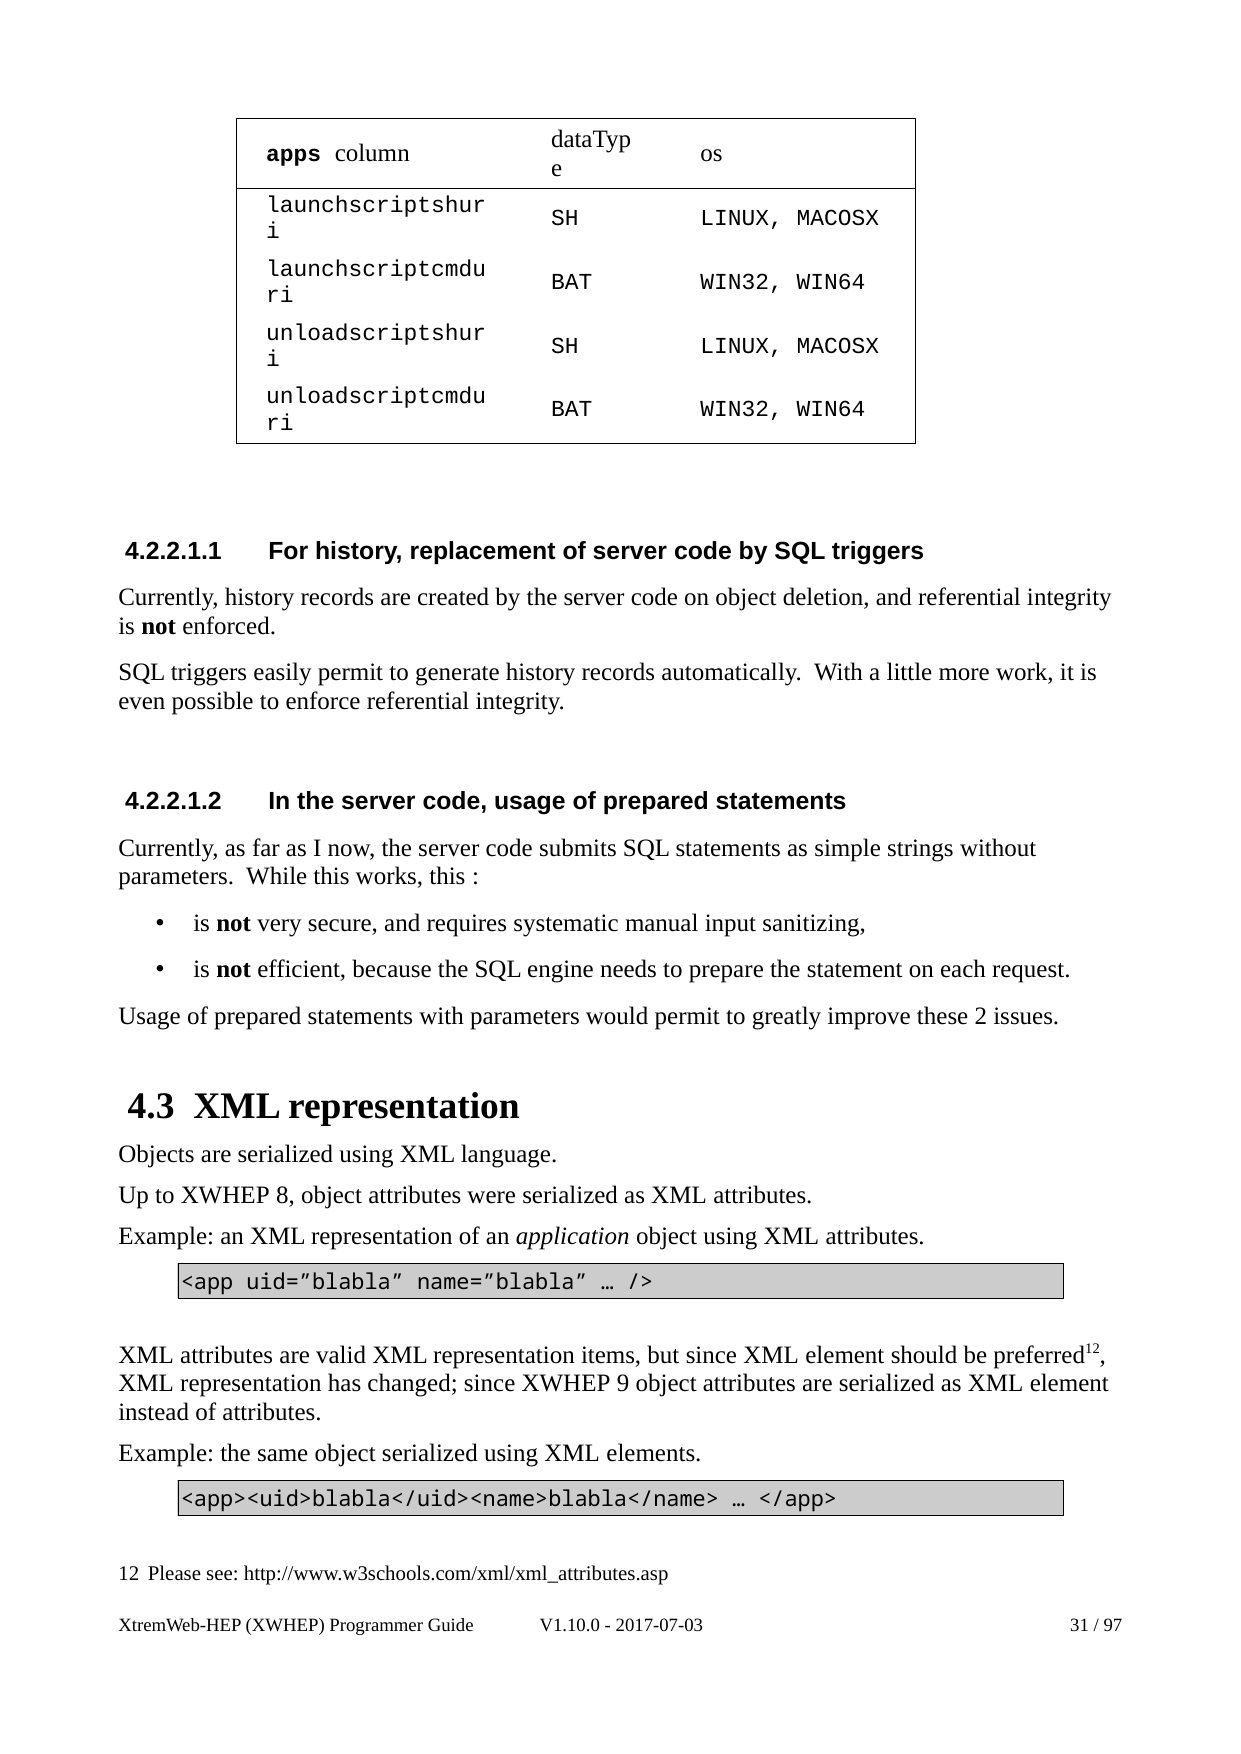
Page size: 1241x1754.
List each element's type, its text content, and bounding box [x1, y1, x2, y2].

table_header dataType [521, 119, 671, 188]
text Currently, as far as I now, the server code submits SQL statements as simple strings without parameters. While this works, this : [118, 833, 1122, 890]
text SQL triggers easily permit to generate history records automatically. With a little more work, it is even possible to enforce referential integrity. [118, 657, 1122, 715]
text Please see: http://www.w3schools.com/xml/xml_attributes.asp [118, 1561, 1122, 1585]
table_cell SH [521, 189, 671, 251]
list is not efficient, because the SQL engine needs to prepare the statement on each request. [156, 954, 1122, 983]
text <app><uid>blabla</uid><name>blabla</name> … </app> [179, 1481, 1063, 1515]
table_cell LINUX, MACOSX [671, 315, 915, 379]
table_cell SH [521, 315, 671, 379]
text Example: the same object serialized using XML elements. [118, 1438, 1122, 1467]
table_cell launchscriptshuri [237, 189, 521, 251]
text Up to XWHEP 8, object attributes were serialized as XML attributes. [118, 1180, 1122, 1209]
table_cell LINUX, MACOSX [671, 189, 915, 251]
table_cell launchscriptcmduri [237, 251, 521, 315]
subtitle XML representation [118, 1083, 1122, 1126]
subtitle In the server code, usage of prepared statements [118, 786, 1122, 815]
table_cell BAT [521, 251, 671, 315]
table_cell WIN32, WIN64 [671, 379, 915, 443]
text Usage of prepared statements with parameters would permit to greatly improve these 2 issues. [118, 1001, 1122, 1029]
text Objects are serialized using XML language. [118, 1139, 1122, 1168]
table_cell WIN32, WIN64 [671, 251, 915, 315]
table_cell unloadscriptcmduri [237, 379, 521, 443]
table_cell unloadscriptshuri [237, 315, 521, 379]
text Currently, history records are created by the server code on object deletion, and referential integrity is not enforced. [118, 582, 1122, 640]
text XML attributes are valid XML representation items, but since XML element should be preferred, XML representation has changed; since XWHEP 9 object attributes are serialized as XML element instead of attributes. [118, 1340, 1122, 1426]
subtitle For history, replacement of server code by SQL triggers [118, 536, 1122, 564]
text Example: an XML representation of an application object using XML attributes. [118, 1221, 1122, 1250]
text <app uid=”blabla” name=”blabla” … /> [179, 1264, 1063, 1298]
list is not very secure, and requires systematic manual input sanitizing, [156, 908, 1122, 937]
table_header os [671, 119, 915, 188]
table_cell BAT [521, 379, 671, 443]
table_header apps column [237, 119, 521, 188]
